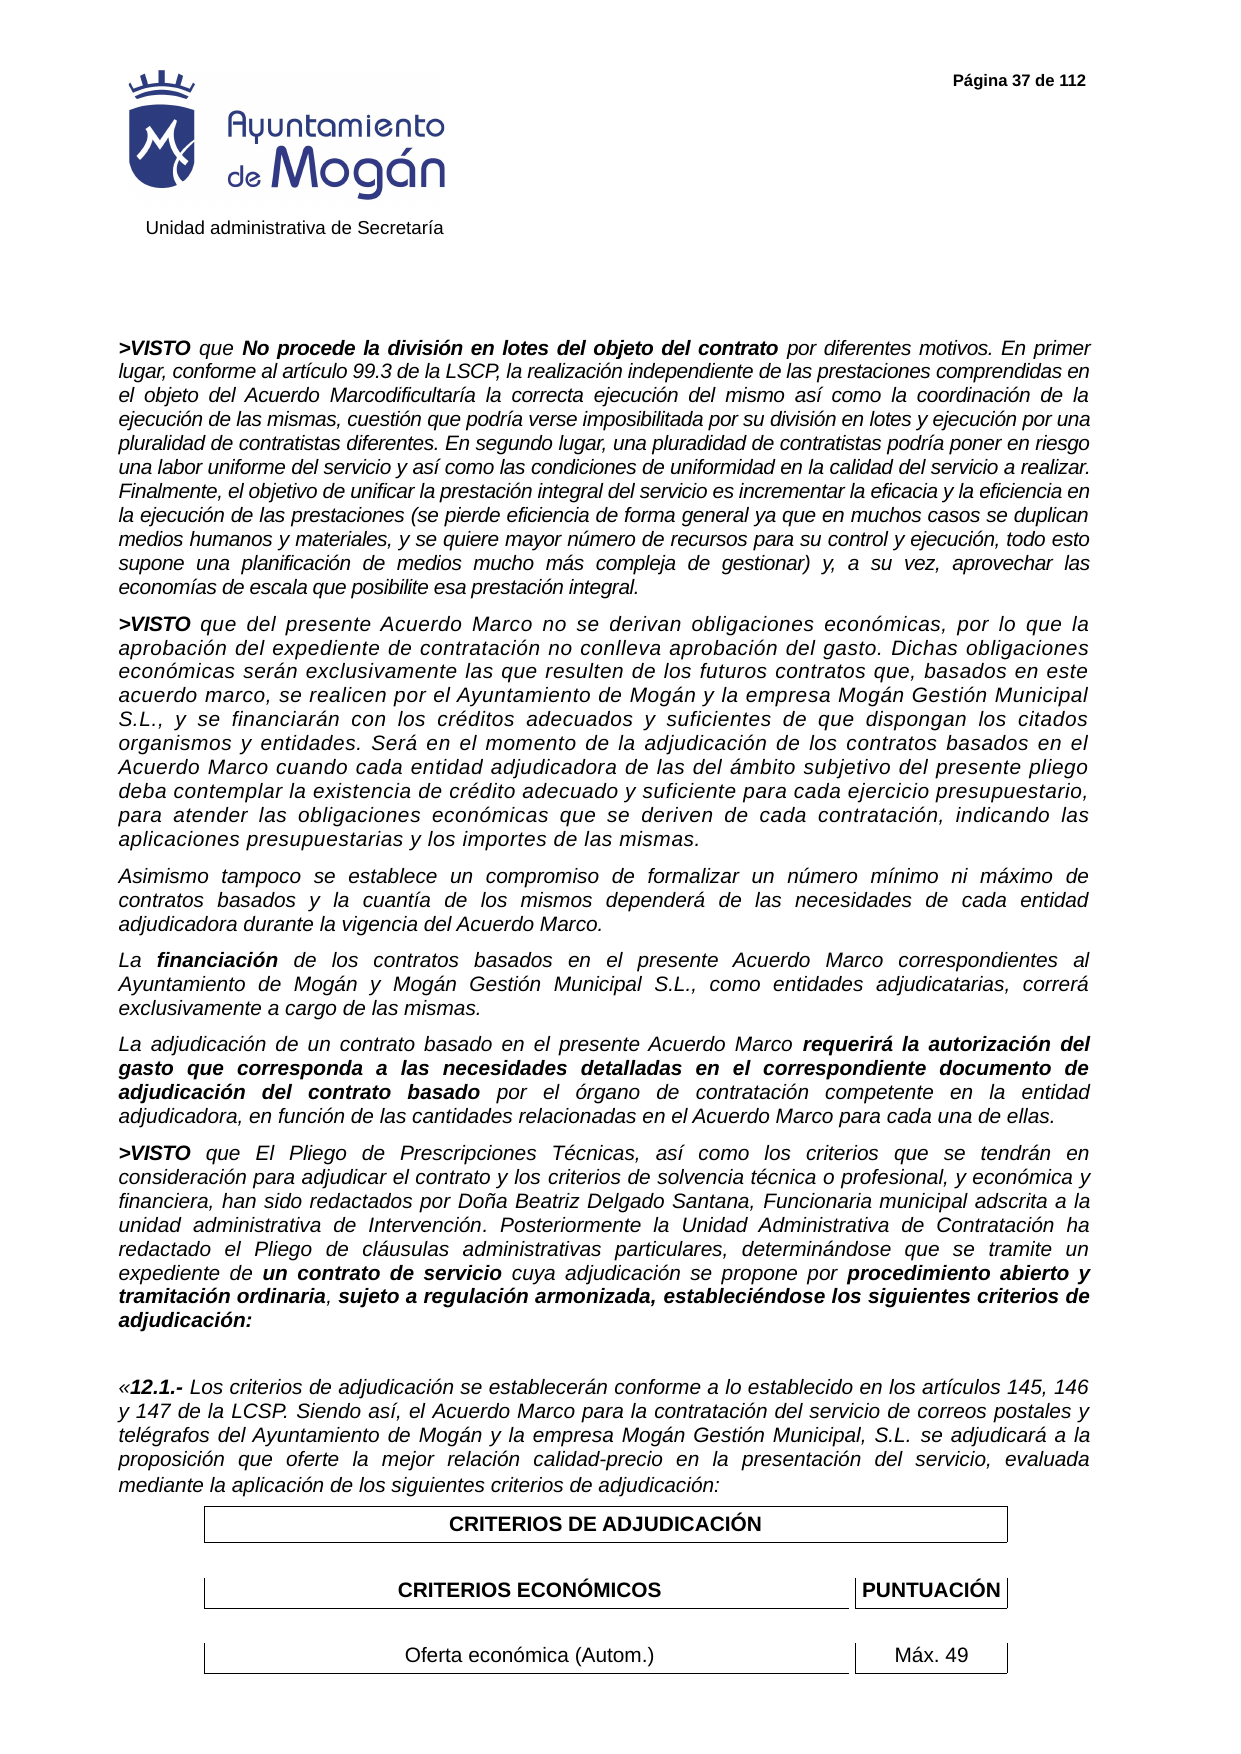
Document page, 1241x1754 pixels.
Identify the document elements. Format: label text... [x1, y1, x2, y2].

table_cell Máx. 49 [853, 1640, 1010, 1676]
table_cell CRITERIOS ECONÓMICOS [201, 1575, 852, 1640]
picture [128, 70, 445, 206]
text Asimismo tampoco se establece un compromiso de formalizar un número mínimo ni máximo de contratos basados y la cuantía de los mismos dependerá de las necesidades de cada entidad adjudicadora durante la vigencia del Acuerdo Marco. [118, 863, 1092, 935]
text La financiación de los contratos basados en el presente Acuerdo Marco correspondientes al Ayuntamiento de Mogán y Mogán Gestión Municipal S.L., como entidades adjudicatarias, correrá exclusivamente a cargo de las mismas. [118, 948, 1092, 1020]
text «12.1.- Los criterios de adjudicación se establecerán conforme a lo establecido en los artículos 145, 146 y 147 de la LCSP. Siendo así, el Acuerdo Marco para la contratación del servicio de correos postales y telégrafos del Ayuntamiento de Mogán y la empresa Mogán Gestión Municipal, S.L. se adjudicará a la proposición que oferte la mejor relación calidad-precio en la presentación del servicio, evaluada mediante la aplicación de los siguientes criterios de adjudicación: [118, 1375, 1092, 1497]
text >VISTO que El Pliego de Prescripciones Técnicas, así como los criterios que se tendrán en consideración para adjudicar el contrato y los criterios de solvencia técnica o profesional, y económica y financiera, han sido redactados por Doña Beatriz Delgado Santana, Funcionaria municipal adscrita a la unidad administrativa de Intervención. Posteriormente la Unidad Administrativa de Contratación ha redactado el Pliego de cláusulas administrativas particulares, determinándose que se tramite un expediente de un contrato de servicio cuya adjudicación se propone por procedimiento abierto y tramitación ordinaria, sujeto a regulación armonizada, estableciéndose los siguientes criterios de adjudicación: [118, 1141, 1092, 1332]
table_cell PUNTUACIÓN [853, 1575, 1010, 1640]
text La adjudicación de un contrato basado en el presente Acuerdo Marco requerirá la autorización del gasto que corresponda a las necesidades detalladas en el correspondiente documento de adjudicación del contrato basado por el órgano de contratación competente en la entidad adjudicadora, en función de las cantidades relacionadas en el Acuerdo Marco para cada una de ellas. [118, 1032, 1092, 1128]
table_header CRITERIOS DE ADJUDICACIÓN [201, 1503, 1010, 1575]
text >VISTO que No procede la división en lotes del objeto del contrato por diferentes motivos. En primer lugar, conforme al artículo 99.3 de la LSCP, la realización independiente de las prestaciones comprendidas en el objeto del Acuerdo Marcodificultaría la correcta ejecución del mismo así como la coordinación de la ejecución de las mismas, cuestión que podría verse imposibilitada por su división en lotes y ejecución por una pluralidad de contratistas diferentes. En segundo lugar, una pluradidad de contratistas podría poner en riesgo una labor uniforme del servicio y así como las condiciones de uniformidad en la calidad del servicio a realizar. Finalmente, el objetivo de unificar la prestación integral del servicio es incrementar la eficacia y la eficiencia en la ejecución de las prestaciones (se pierde eficiencia de forma general ya que en muchos casos se duplican medios humanos y materiales, y se quiere mayor número de recursos para su control y ejecución, todo esto supone una planificación de medios mucho más compleja de gestionar) y, a su vez, aprovechar las economías de escala que posibilite esa prestación integral. [118, 335, 1092, 599]
text >VISTO que del presente Acuerdo Marco no se derivan obligaciones económicas, por lo que la aprobación del expediente de contratación no conlleva aprobación del gasto. Dichas obligaciones económicas serán exclusivamente las que resulten de los futuros contratos que, basados en este acuerdo marco, se realicen por el Ayuntamiento de Mogán y la empresa Mogán Gestión Municipal S.L., y se financiarán con los créditos adecuados y suficientes de que dispongan los citados organismos y entidades. Será en el momento de la adjudicación de los contratos basados en el Acuerdo Marco cuando cada entidad adjudicadora de las del ámbito subjetivo del presente pliego deba contemplar la existencia de crédito adecuado y suficiente para cada ejercicio presupuestario, para atender las obligaciones económicas que se deriven de cada contratación, indicando las aplicaciones presupuestarias y los importes de las mismas. [118, 611, 1092, 851]
table_cell Oferta económica (Autom.) [201, 1640, 852, 1676]
